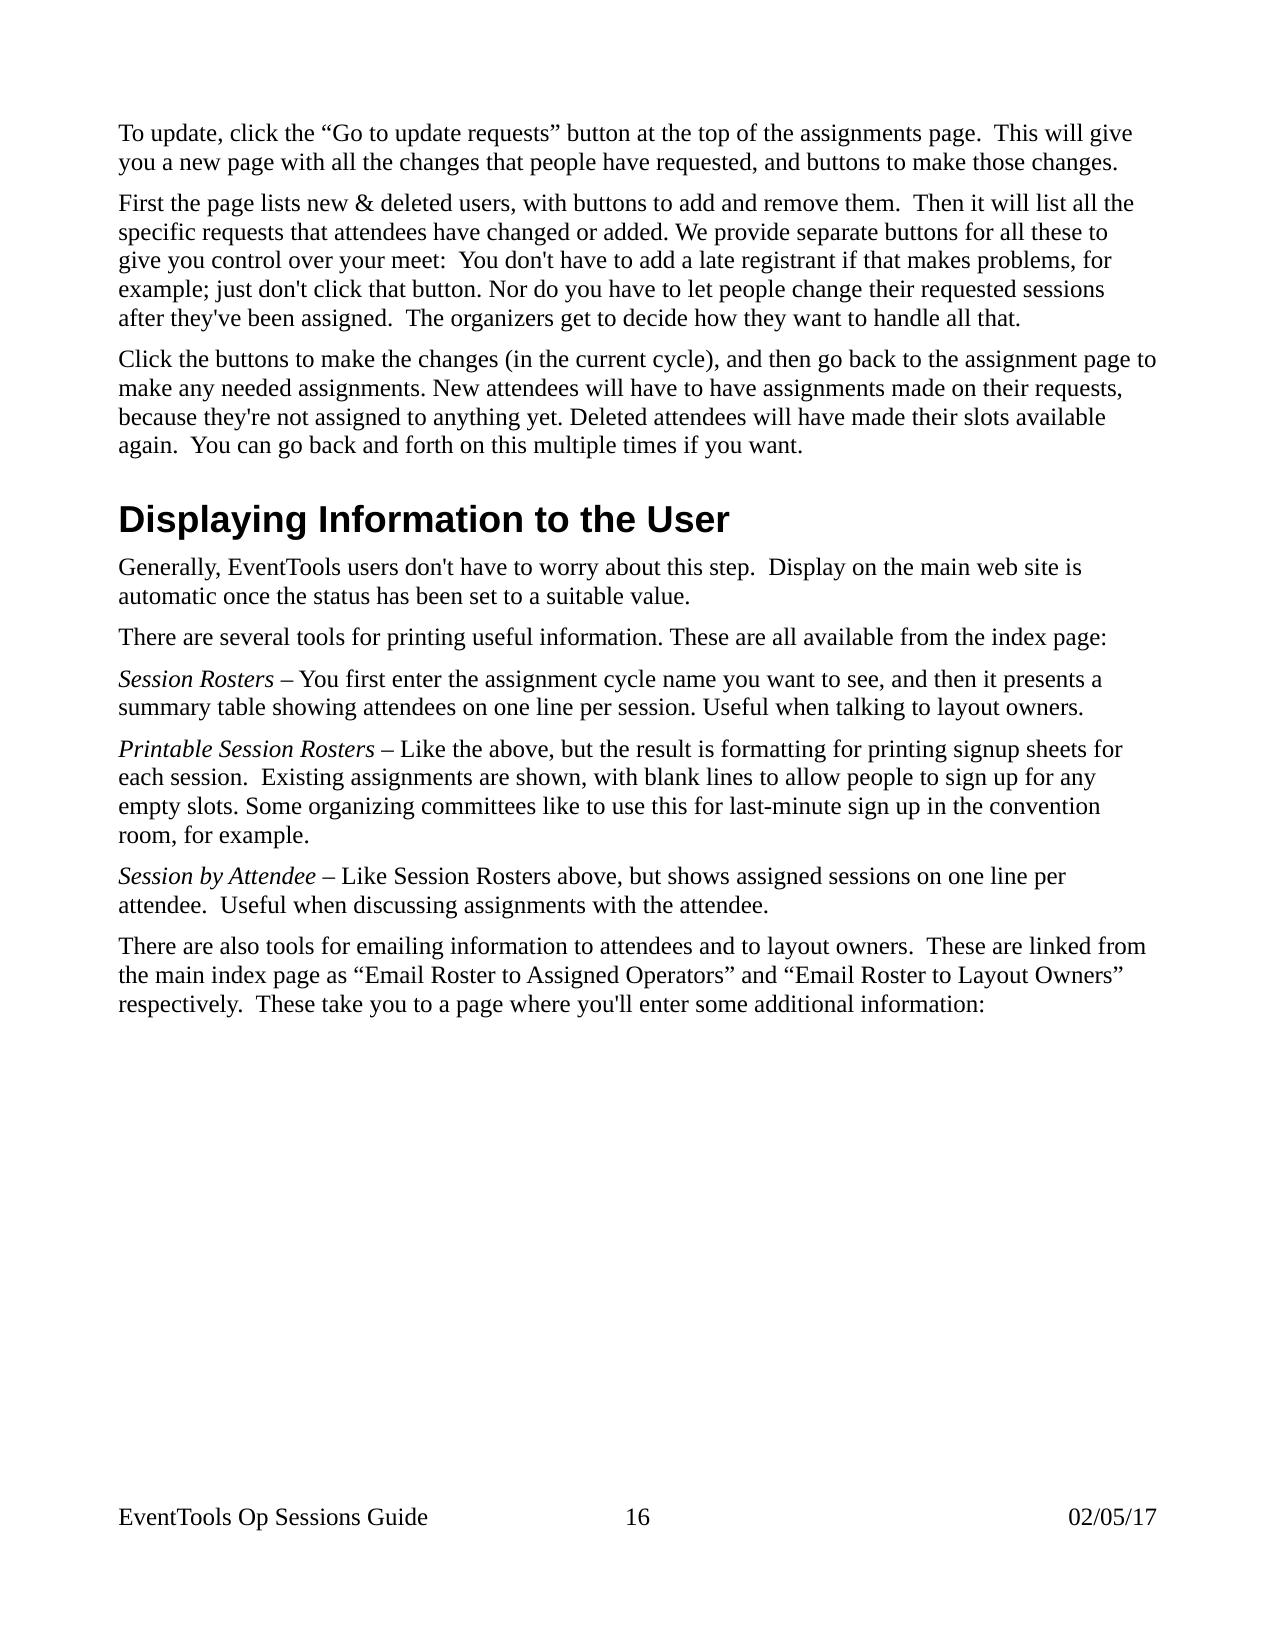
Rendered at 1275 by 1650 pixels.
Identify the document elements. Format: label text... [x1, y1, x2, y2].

text There are several tools for printing useful information. These are all available from the index page: [118, 622, 1157, 651]
text To update, click the “Go to update requests” button at the top of the assignments page. This will give you a new page with all the changes that people have requested, and buttons to make those changes. [118, 118, 1157, 176]
text Session by Attendee – Like Session Rosters above, but shows assigned sessions on one line per attendee. Useful when discussing assignments with the attendee. [118, 861, 1157, 919]
text Session Rosters – You first enter the assignment cycle name you want to see, and then it presents a summary table showing attendees on one line per session. Useful when talking to layout owners. [118, 664, 1157, 721]
subtitle Displaying Information to the User [118, 497, 1157, 540]
text Printable Session Rosters – Like the above, but the result is formatting for printing signup sheets for each session. Existing assignments are shown, with blank lines to allow people to sign up for any empty slots. Some organizing committees like to use this for last-minute sign up in the convention room, for example. [118, 734, 1157, 849]
text First the page lists new & deleted users, with buttons to add and remove them. Then it will list all the specific requests that attendees have changed or added. We provide separate buttons for all these to give you control over your meet: You don't have to add a late registrant if that makes problems, for example; just don't click that button. Nor do you have to let people change their requested sessions after they've been assigned. The organizers get to decide how they want to handle all that. [118, 188, 1157, 332]
text Generally, EventTools users don't have to worry about this step. Display on the main web site is automatic once the status has been set to a suitable value. [118, 552, 1157, 610]
text There are also tools for emailing information to attendees and to layout owners. These are linked from the main index page as “Email Roster to Assigned Operators” and “Email Roster to Layout Owners” respectively. These take you to a page where you'll enter some additional information: [118, 931, 1157, 1017]
text Click the buttons to make the changes (in the current cycle), and then go back to the assignment page to make any needed assignments. New attendees will have to have assignments made on their requests, because they're not assigned to anything yet. Deleted attendees will have made their slots available again. You can go back and forth on this multiple times if you want. [118, 344, 1157, 459]
